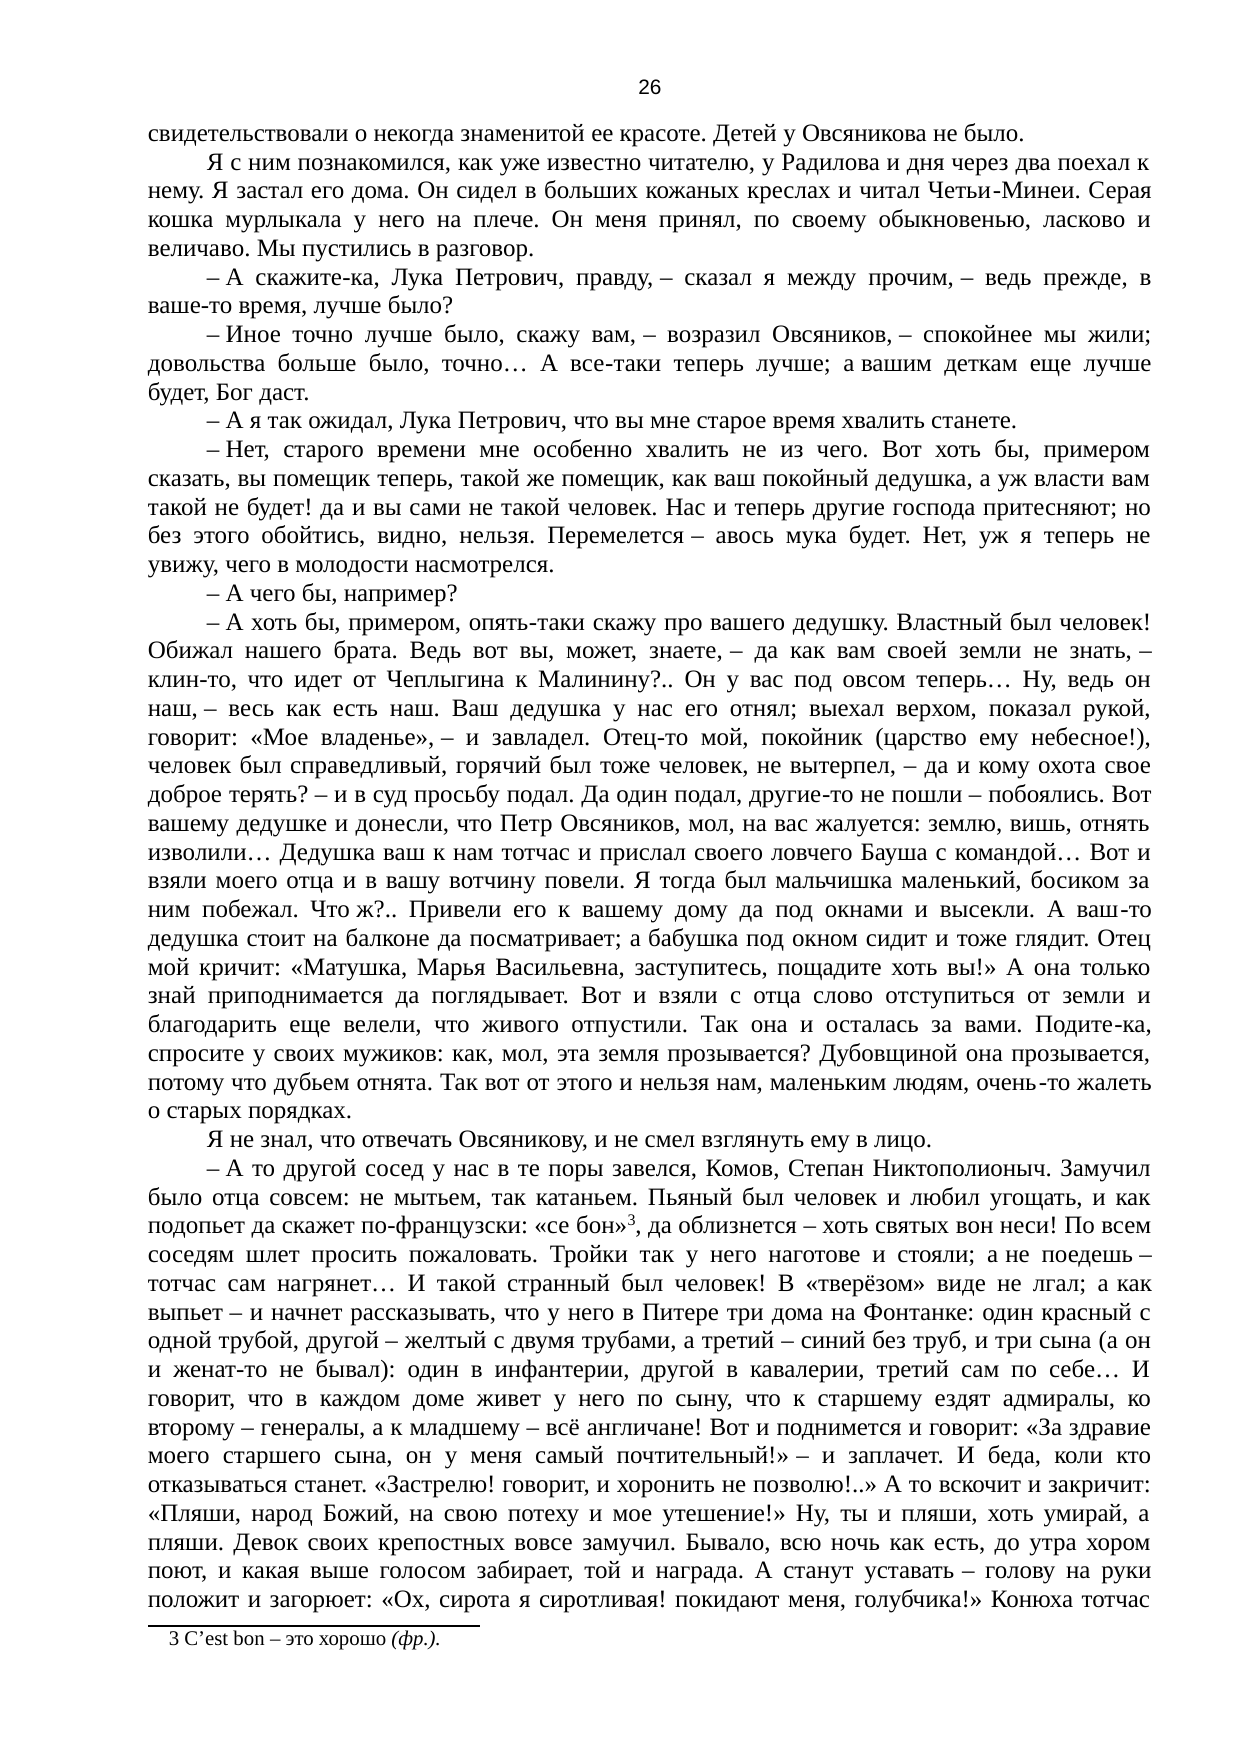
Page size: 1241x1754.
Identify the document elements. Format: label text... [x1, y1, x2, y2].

text – А то другой сосед у нас в те поры завелся, Комов, Степан Никтополионыч. Замучил было отца совсем: не мытьем, так катаньем. Пьяный был человек и любил угощать, и как подопьет да скажет по‑французски: «се бон», да облизнется – хоть святых вон неси! По всем соседям шлет просить пожаловать. Тройки так у него наготове и стояли; а не поедешь – тотчас сам нагрянет… И такой странный был человек! В «тверёзом» виде не лгал; а как выпьет – и начнет рассказывать, что у него в Питере три дома на Фонтанке: один красный с одной трубой, другой – желтый с двумя трубами, а третий – синий без труб, и три сына (а он и женат‑то не бывал): один в инфантерии, другой в кавалерии, третий сам по себе… И говорит, что в каждом доме живет у него по сыну, что к старшему ездят адмиралы, ко второму – генералы, а к младшему – всё англичане! Вот и поднимется и говорит: «За здравие моего старшего сына, он у меня самый почтительный!» – и заплачет. И беда, коли кто отказываться станет. «Застрелю! говорит, и хоронить не позволю!..» А то вскочит и закричит: «Пляши, народ Божий, на свою потеху и мое утешение!» Ну, ты и пляши, хоть умирай, а пляши. Девок своих крепостных вовсе замучил. Бывало, всю ночь как есть, до утра хором поют, и какая выше голосом забирает, той и награда. А станут уставать – голову на руки положит и загорюет: «Ох, сирота я сиротливая! покидают меня, голубчика!» Конюха тотчас [148, 1153, 1152, 1613]
text – А я так ожидал, Лука Петрович, что вы мне старое время хвалить станете. [148, 406, 1152, 434]
text – А скажите‑ка, Лука Петрович, правду, – сказал я между прочим, – ведь прежде, в ваше‑то время, лучше было? [148, 262, 1152, 319]
text C’est bon – это хорошо (фр.). [148, 1626, 1152, 1650]
text свидетельствовали о некогда знаменитой ее красоте. Детей у Овсяникова не было. [148, 118, 1152, 147]
text – А хоть бы, примером, опять‑таки скажу про вашего дедушку. Властный был человек! Обижал нашего брата. Ведь вот вы, может, знаете, – да как вам своей земли не знать, – клин‑то, что идет от Чеплыгина к Малинину?.. Он у вас под овсом теперь… Ну, ведь он наш, – весь как есть наш. Ваш дедушка у нас его отнял; выехал верхом, показал рукой, говорит: «Мое владенье», – и завладел. Отец‑то мой, покойник (царство ему небесное!), человек был справедливый, горячий был тоже человек, не вытерпел, – да и кому охота свое доброе терять? – и в суд просьбу подал. Да один подал, другие‑то не пошли – побоялись. Вот вашему дедушке и донесли, что Петр Овсяников, мол, на вас жалуется: землю, вишь, отнять изволили… Дедушка ваш к нам тотчас и прислал своего ловчего Бауша с командой… Вот и взяли моего отца и в вашу вотчину повели. Я тогда был мальчишка маленький, босиком за ним побежал. Что ж?.. Привели его к вашему дому да под окнами и высекли. А ваш‑то дедушка стоит на балконе да посматривает; а бабушка под окном сидит и тоже глядит. Отец мой кричит: «Матушка, Марья Васильевна, заступитесь, пощадите хоть вы!» А она только знай приподнимается да поглядывает. Вот и взяли с отца слово отступиться от земли и благодарить еще велели, что живого отпустили. Так она и осталась за вами. Подите‑ка, спросите у своих мужиков: как, мол, эта земля прозывается? Дубовщиной она прозывается, потому что дубьем отнята. Так вот от этого и нельзя нам, маленьким людям, очень‑то жалеть о старых порядках. [148, 607, 1152, 1124]
text – А чего бы, например? [148, 578, 1152, 607]
text – Иное точно лучше было, скажу вам, – возразил Овсяников, – спокойнее мы жили; довольства больше было, точно… А все‑таки теперь лучше; а вашим деткам еще лучше будет, Бог даст. [148, 319, 1152, 406]
text Я с ним познакомился, как уже известно читателю, у Радилова и дня через два поехал к нему. Я застал его дома. Он сидел в больших кожаных креслах и читал Четьи‑Минеи. Серая кошка мурлыкала у него на плече. Он меня принял, по своему обыкновенью, ласково и величаво. Мы пустились в разговор. [148, 147, 1152, 262]
text Я не знал, что отвечать Овсяникову, и не смел взглянуть ему в лицо. [148, 1124, 1152, 1153]
text – Нет, старого времени мне особенно хвалить не из чего. Вот хоть бы, примером сказать, вы помещик теперь, такой же помещик, как ваш покойный дедушка, а уж власти вам такой не будет! да и вы сами не такой человек. Нас и теперь другие господа притесняют; но без этого обойтись, видно, нельзя. Перемелется – авось мука будет. Нет, уж я теперь не увижу, чего в молодости насмотрелся. [148, 434, 1152, 578]
